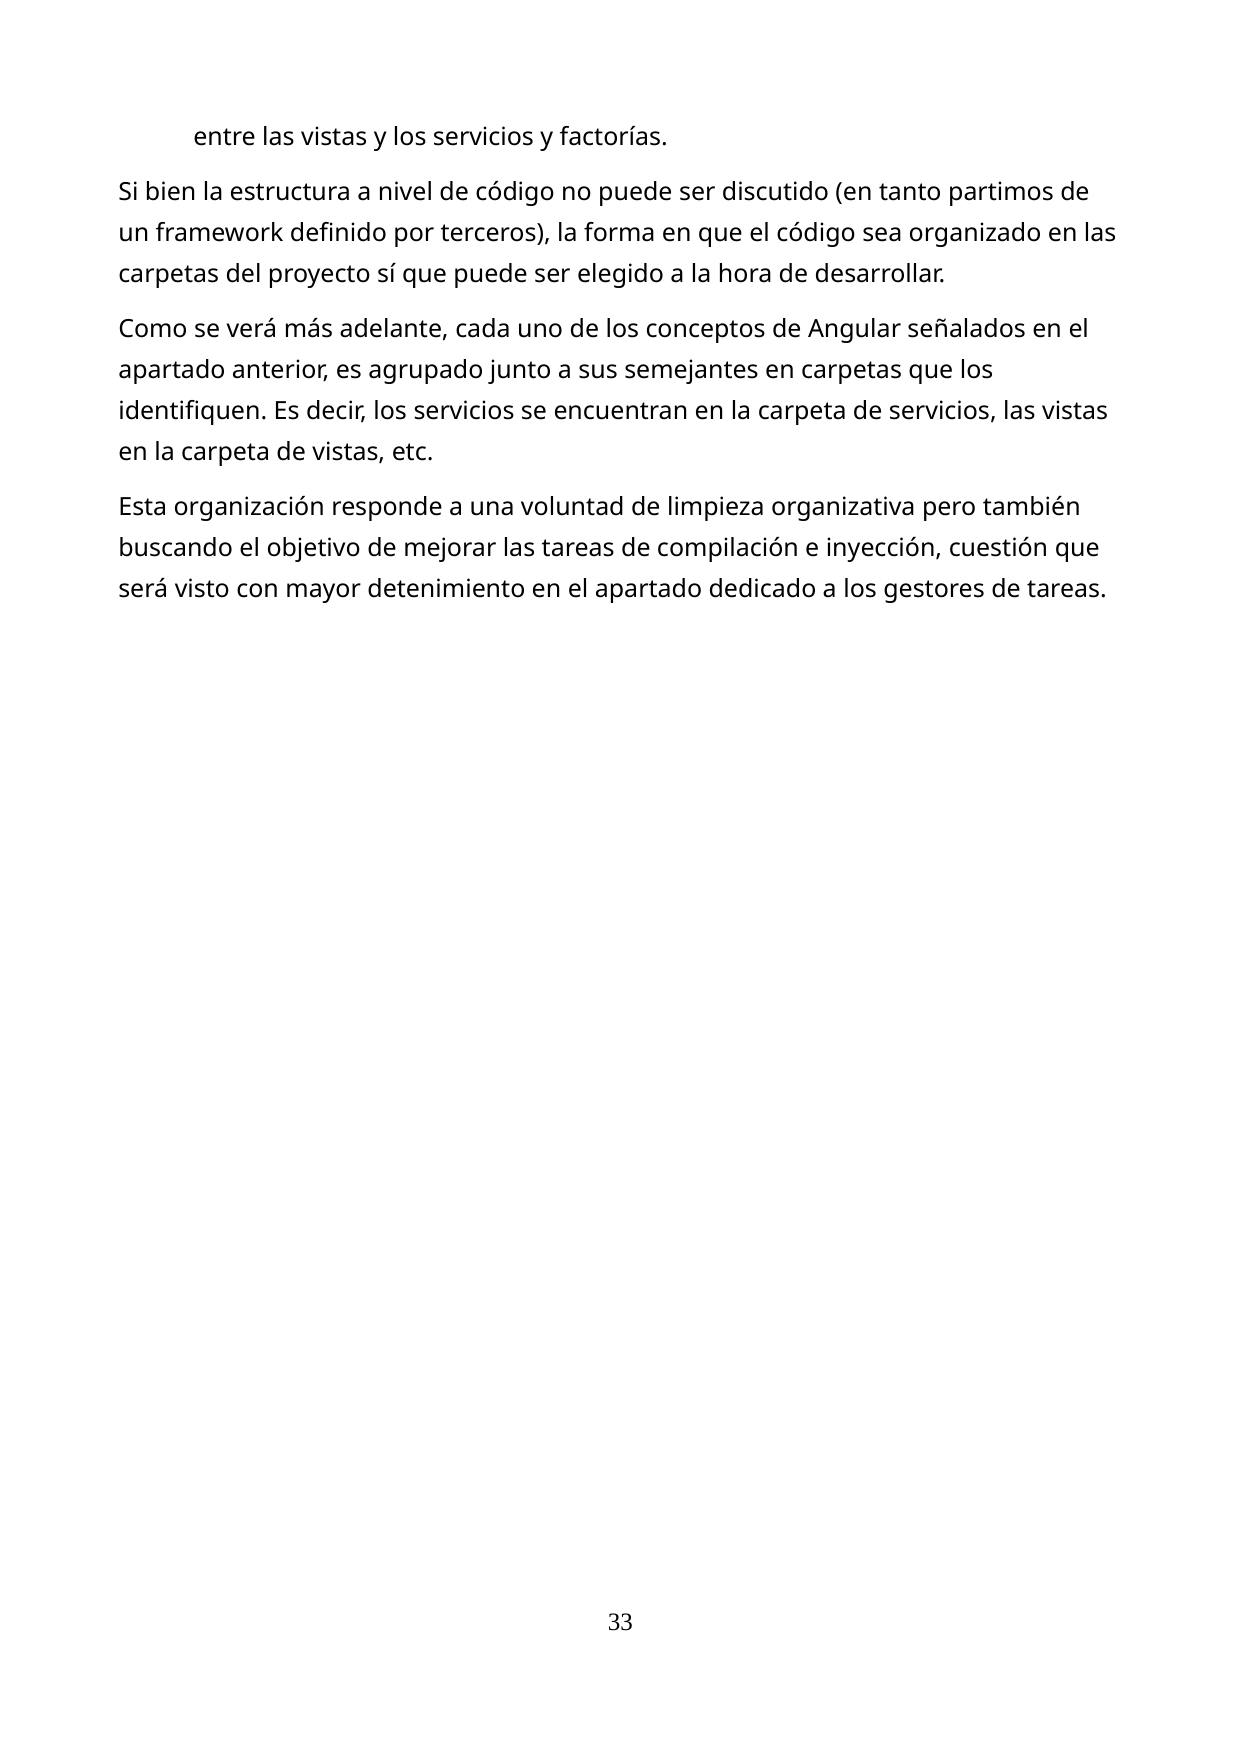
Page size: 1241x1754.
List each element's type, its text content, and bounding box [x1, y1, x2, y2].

text Esta organización responde a una voluntad de limpieza organizativa pero también buscando el objetivo de mejorar las tareas de compilación e inyección, cuestión que será visto con mayor detenimiento en el apartado dedicado a los gestores de tareas. [118, 488, 1122, 604]
text Si bien la estructura a nivel de código no puede ser discutido (en tanto partimos de un framework definido por terceros), la forma en que el código sea organizado en las carpetas del proyecto sí que puede ser elegido a la hora de desarrollar. [118, 173, 1122, 289]
text Como se verá más adelante, cada uno de los conceptos de Angular señalados en el apartado anterior, es agrupado junto a sus semejantes en carpetas que los identifiquen. Es decir, los servicios se encuentran en la carpeta de servicios, las vistas en la carpeta de vistas, etc. [118, 311, 1122, 467]
list entre las vistas y los servicios y factorías. [156, 118, 1122, 152]
